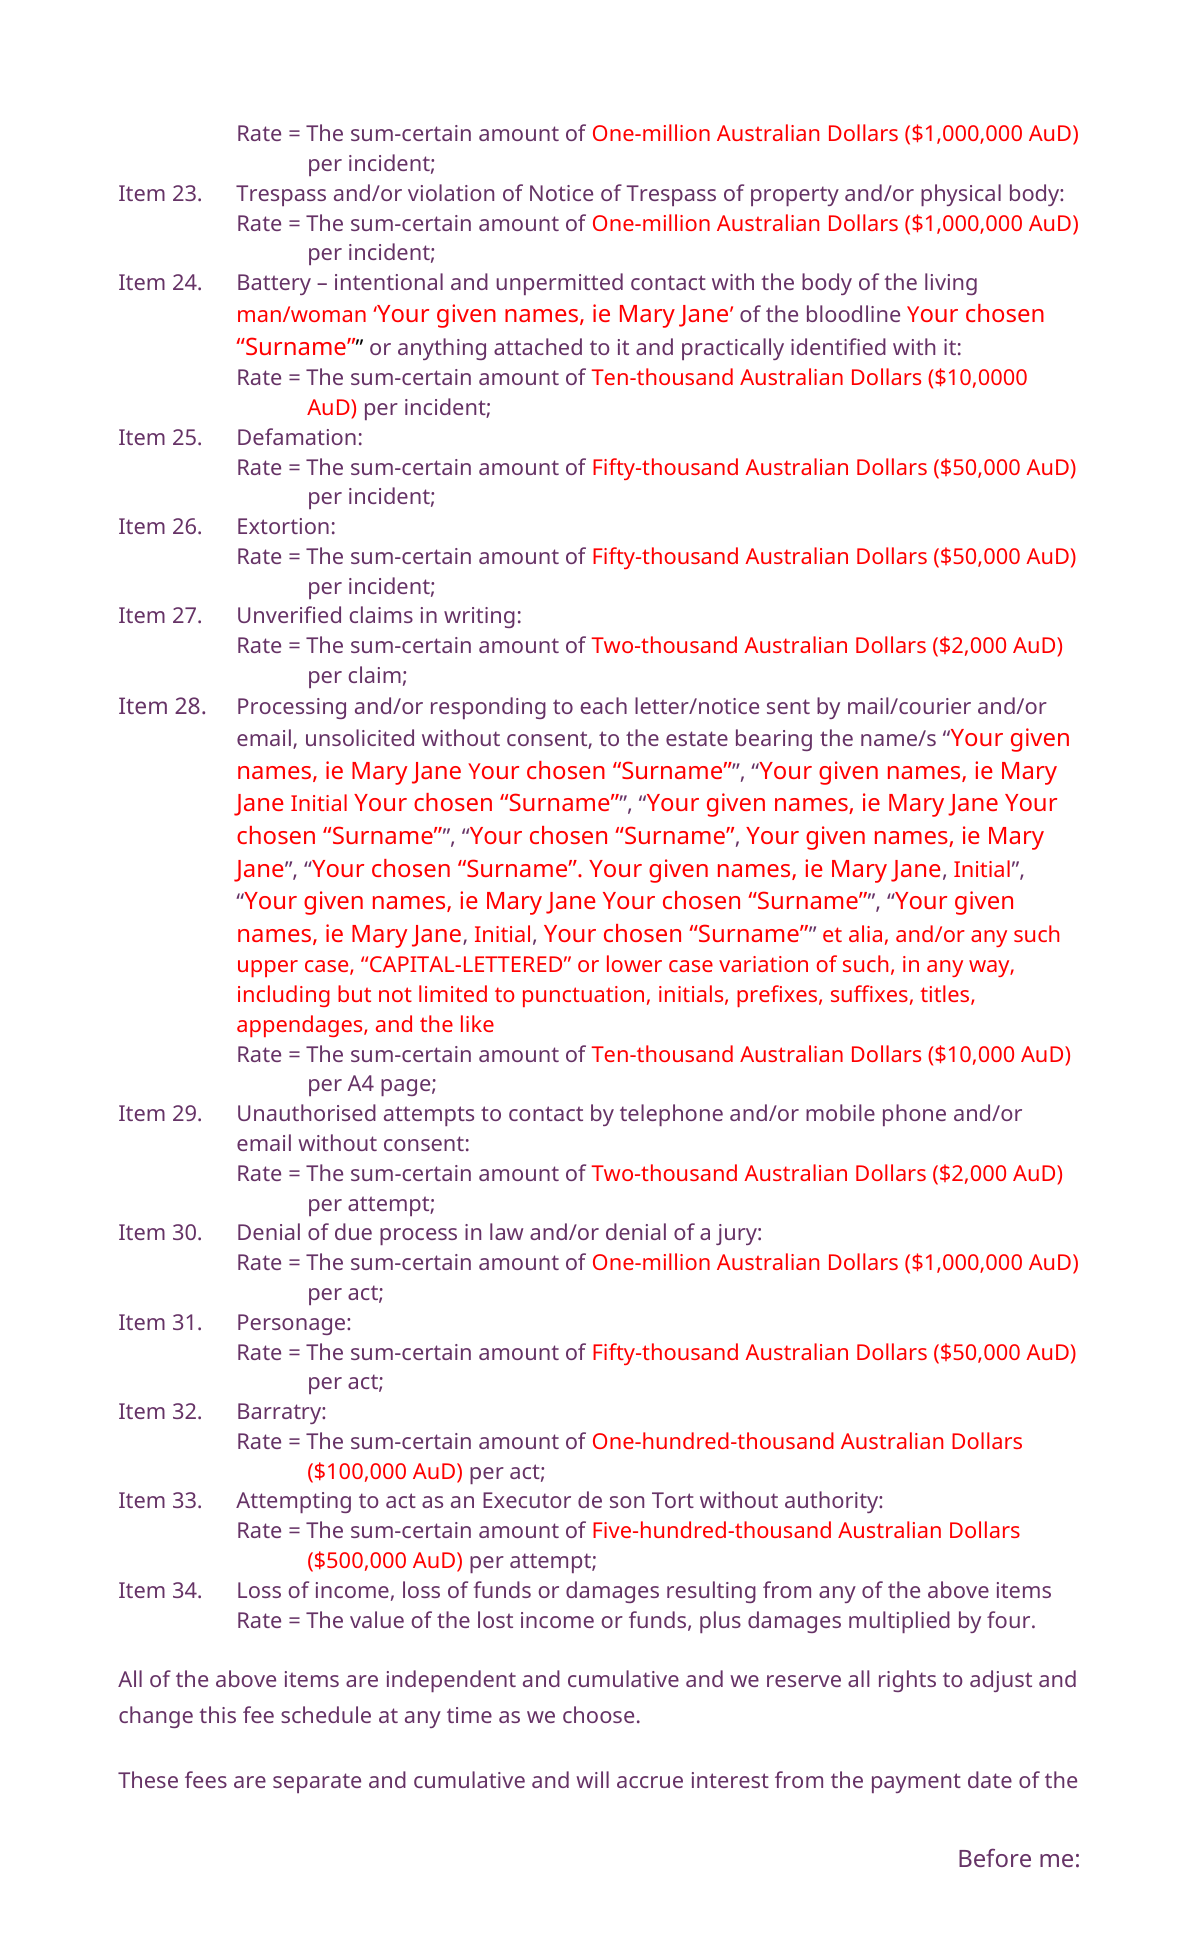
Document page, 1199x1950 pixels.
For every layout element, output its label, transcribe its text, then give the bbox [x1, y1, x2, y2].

list Rate = The sum-certain amount of Fifty-thousand Australian Dollars ($50,000 AuD) per incident; [236, 541, 1081, 600]
list Rate = The sum-certain amount of Ten-thousand Australian Dollars ($10,000 AuD) per A4 page; [236, 1039, 1081, 1098]
list Rate = The sum-certain amount of Five-hundred-thousand Australian Dollars ($500,000 AuD) per attempt; [236, 1515, 1081, 1575]
text These fees are separate and cumulative and will accrue interest from the payment date of the [118, 1765, 1081, 1795]
list Personage: [118, 1307, 1081, 1337]
list Rate = The value of the lost income or funds, plus damages multiplied by four. [236, 1605, 1081, 1634]
list Trespass and/or violation of Notice of Trespass of property and/or physical body: [118, 178, 1081, 207]
list Rate = The sum-certain amount of Ten-thousand Australian Dollars ($10,0000 AuD) per incident; [236, 362, 1081, 422]
list Rate = The sum-certain amount of One-million Australian Dollars ($1,000,000 AuD) per incident; [236, 207, 1081, 267]
list Battery – intentional and unpermitted contact with the body of the living man/woman ‘Your given names, ie Mary Jane’ of the bloodline Your chosen “Surname”” or anything attached to it and practically identified with it: [118, 267, 1081, 362]
list Rate = The sum-certain amount of One-million Australian Dollars ($1,000,000 AuD) per incident; [236, 118, 1081, 178]
list Processing and/or responding to each letter/notice sent by mail/courier and/or email, unsolicited without consent, to the estate bearing the name/s “Your given names, ie Mary Jane Your chosen “Surname””, “Your given names, ie Mary Jane Initial Your chosen “Surname””, “Your given names, ie Mary Jane Your chosen “Surname””, “Your chosen “Surname”, Your given names, ie Mary Jane”, “Your chosen “Surname”. Your given names, ie Mary Jane, Initial”, “Your given names, ie Mary Jane Your chosen “Surname””, “Your given names, ie Mary Jane, Initial, Your chosen “Surname”” et alia, and/or any such upper case, “CAPITAL-LETTERED” or lower case variation of such, in any way, including but not limited to punctuation, initials, prefixes, suffixes, titles, appendages, and the like [118, 690, 1081, 1039]
list Rate = The sum-certain amount of Two-thousand Australian Dollars ($2,000 AuD) per attempt; [236, 1158, 1081, 1217]
list Unverified claims in writing: [118, 600, 1081, 630]
list Attempting to act as an Executor de son Tort without authority: [118, 1486, 1081, 1515]
list Rate = The sum-certain amount of Two-thousand Australian Dollars ($2,000 AuD) per claim; [236, 630, 1081, 690]
list Rate = The sum-certain amount of Fifty-thousand Australian Dollars ($50,000 AuD) per incident; [236, 451, 1081, 511]
list Rate = The sum-certain amount of Fifty-thousand Australian Dollars ($50,000 AuD) per act; [236, 1337, 1081, 1396]
list Denial of due process in law and/or denial of a jury: [118, 1217, 1081, 1247]
list Loss of income, loss of funds or damages resulting from any of the above items [118, 1575, 1081, 1605]
list Rate = The sum-certain amount of One-million Australian Dollars ($1,000,000 AuD) per act; [236, 1247, 1081, 1307]
list Rate = The sum-certain amount of One-hundred-thousand Australian Dollars ($100,000 AuD) per act; [236, 1426, 1081, 1486]
list Defamation: [118, 422, 1081, 451]
list Barratry: [118, 1396, 1081, 1426]
list Extortion: [118, 511, 1081, 541]
text All of the above items are independent and cumulative and we reserve all rights to adjust and change this fee schedule at any time as we choose. [118, 1664, 1081, 1730]
list Unauthorised attempts to contact by telephone and/or mobile phone and/or email without consent: [118, 1098, 1081, 1158]
